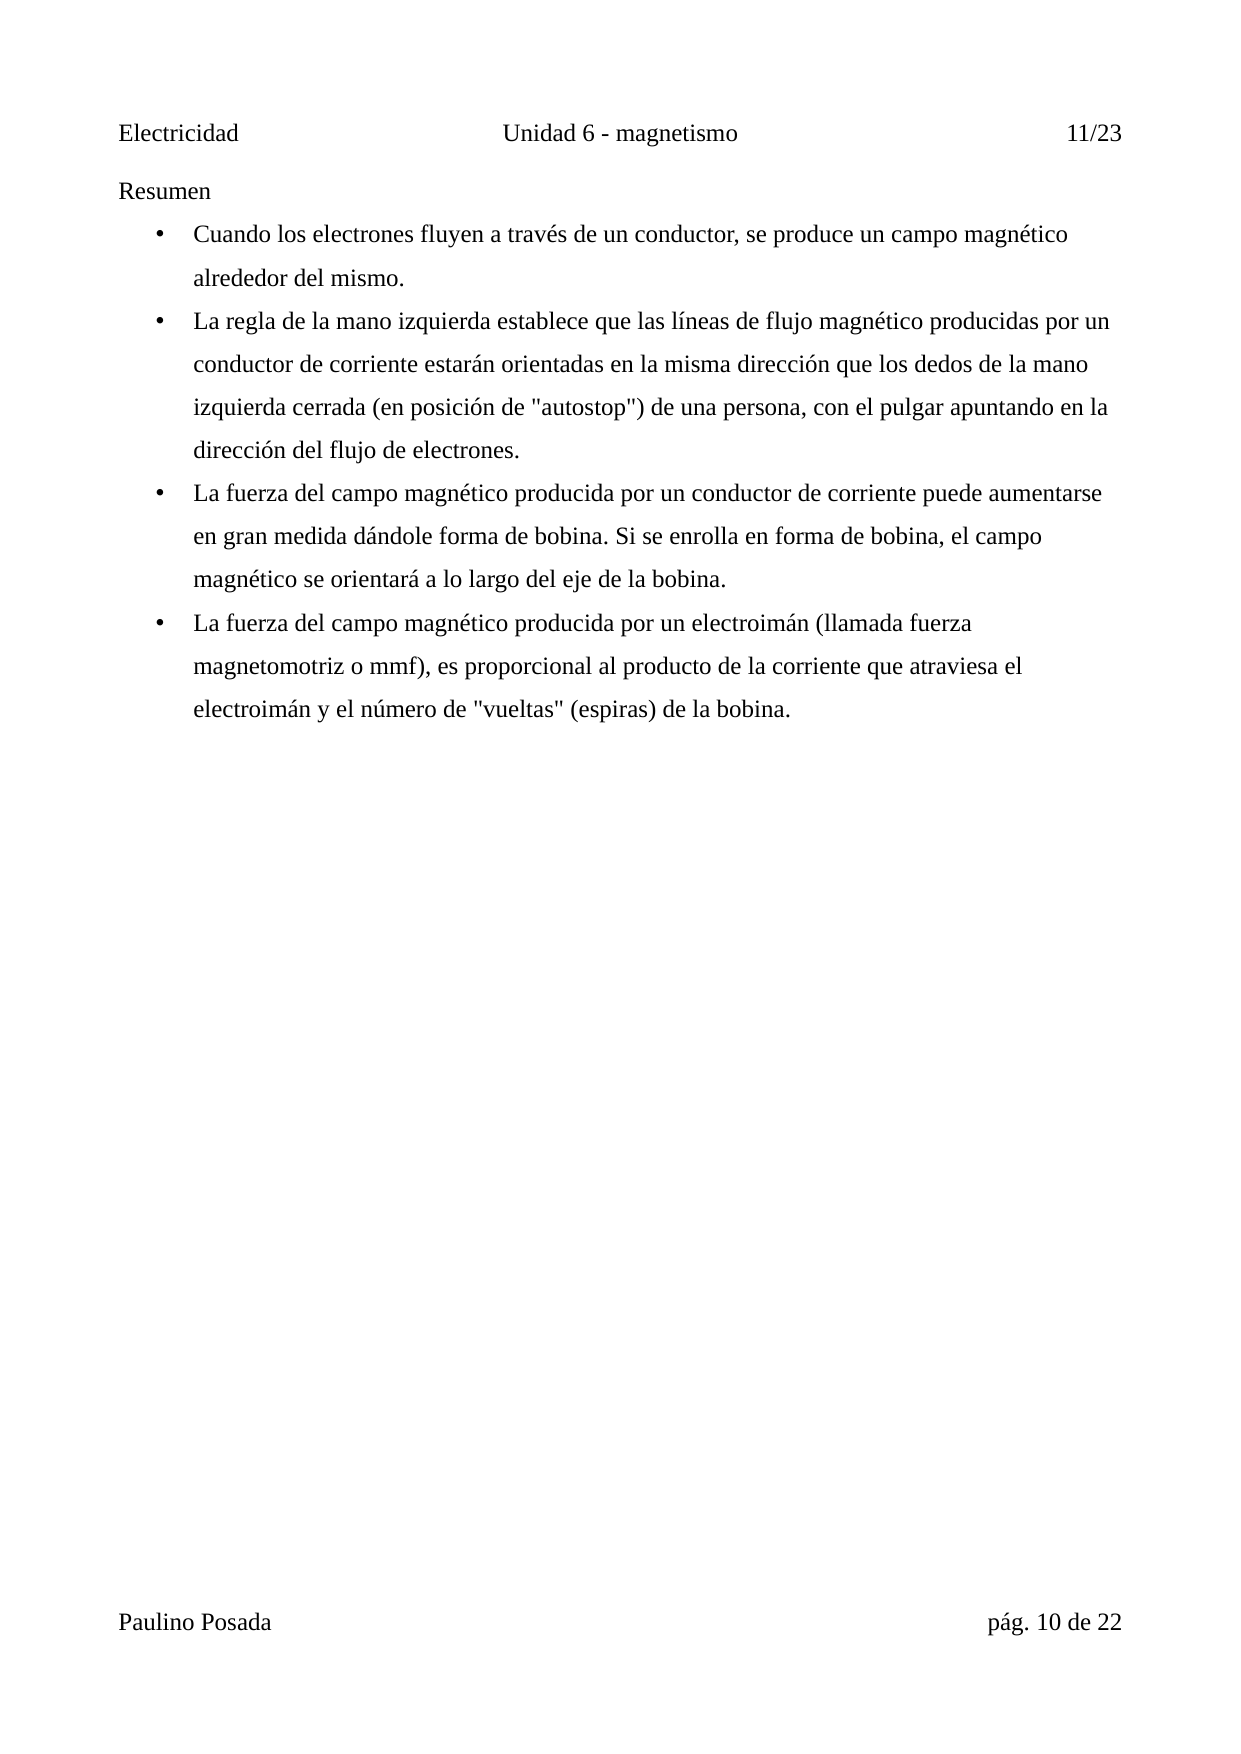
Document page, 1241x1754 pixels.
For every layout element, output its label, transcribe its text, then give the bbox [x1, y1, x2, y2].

list La fuerza del campo magnético producida por un electroimán (llamada fuerza magnetomotriz o mmf), es proporcional al producto de la corriente que atraviesa el electroimán y el número de "vueltas" (espiras) de la bobina. [156, 608, 1122, 723]
list La fuerza del campo magnético producida por un conductor de corriente puede aumentarse en gran medida dándole forma de bobina. Si se enrolla en forma de bobina, el campo magnético se orientará a lo largo del eje de la bobina. [156, 478, 1122, 593]
list La regla de la mano izquierda establece que las líneas de flujo magnético producidas por un conductor de corriente estarán orientadas en la misma dirección que los dedos de la mano izquierda cerrada (en posición de "autostop") de una persona, con el pulgar apuntando en la dirección del flujo de electrones. [156, 306, 1122, 464]
text Resumen [118, 176, 1122, 205]
list Cuando los electrones fluyen a través de un conductor, se produce un campo magnético alrededor del mismo. [156, 219, 1122, 291]
